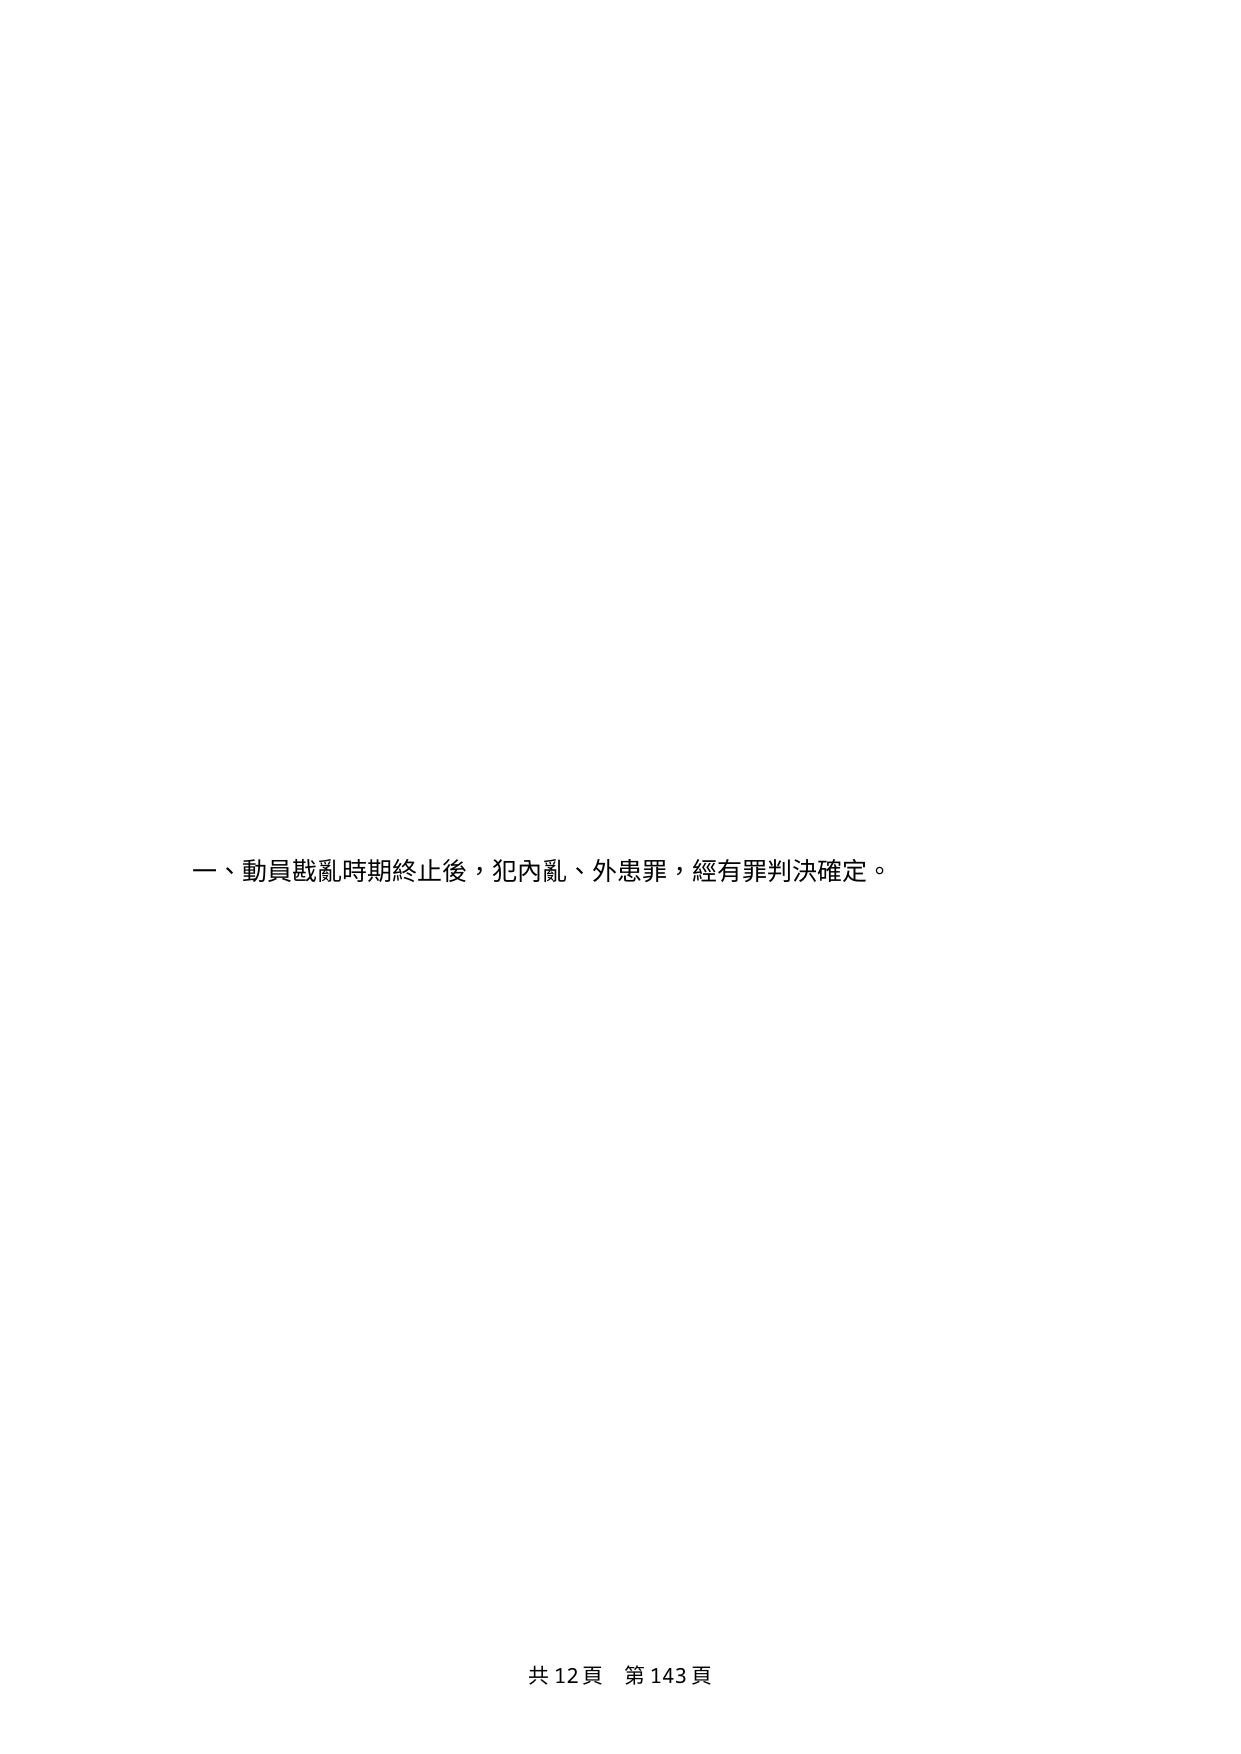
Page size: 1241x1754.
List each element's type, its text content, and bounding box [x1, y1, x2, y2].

text 一、動員戡亂時期終止後，犯內亂、外患罪，經有罪判決確定。 [192, 828, 1122, 891]
